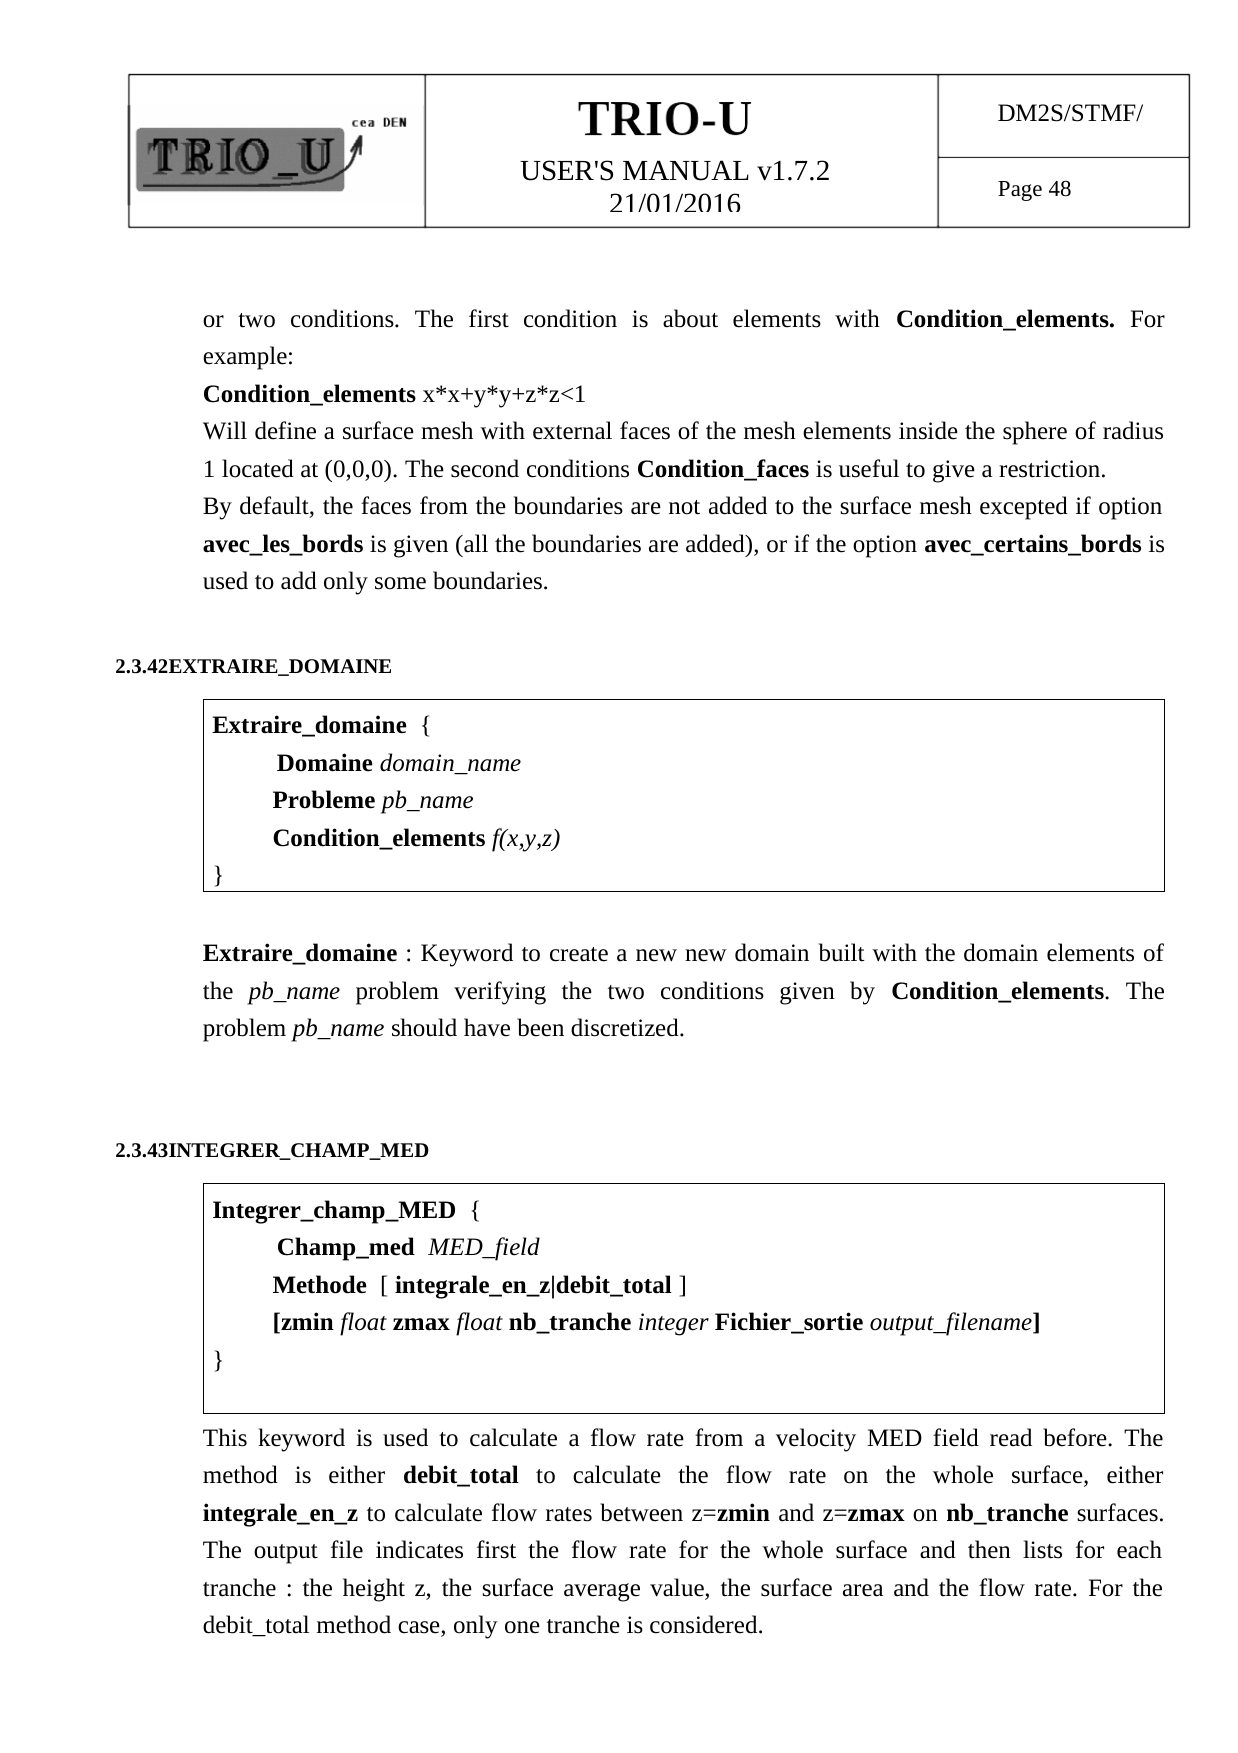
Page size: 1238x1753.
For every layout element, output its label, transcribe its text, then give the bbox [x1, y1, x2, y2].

subtitle INTEGRER_CHAMP_MED [115, 1138, 1164, 1162]
text Integrer_champ_MED { [204, 1184, 1164, 1221]
text Extraire_domaine { [204, 700, 1164, 736]
text Will define a surface mesh with external faces of the mesh elements inside the sphere of radius 1 located at (0,0,0). The second conditions Condition_faces is useful to give a restriction. [203, 408, 1165, 483]
text or two conditions. The first condition is about elements with Condition_elements. For example: [203, 295, 1165, 370]
text Domaine domain_name [204, 736, 1164, 773]
text Champ_med MED_field [204, 1221, 1164, 1258]
subtitle EXTRAIRE_DOMAINE [115, 654, 1164, 678]
text By default, the faces from the boundaries are not added to the surface mesh excepted if option avec_les_bords is given (all the boundaries are added), or if the option avec_certains_bords is used to add only some boundaries. [203, 483, 1165, 595]
text Methode [ integrale_en_z|debit_total ] [204, 1258, 1164, 1296]
text Condition_elements f(x,y,z) [204, 811, 1164, 848]
text [zmin float zmax float nb_tranche integer Fichier_sortie output_filename] [204, 1296, 1164, 1333]
text Probleme pb_name [204, 773, 1164, 811]
text Extraire_domaine : Keyword to create a new new domain built with the domain elements of the pb_name problem verifying the two conditions given by Condition_elements. The problem pb_name should have been discretized. [203, 930, 1165, 1042]
text } [204, 1333, 1164, 1374]
text This keyword is used to calculate a flow rate from a velocity MED field read before. The method is either debit_total to calculate the flow rate on the whole surface, either integrale_en_z to calculate flow rates between z=zmin and z=zmax on nb_tranche surfaces. The output file indicates first the flow rate for the whole surface and then lists for each tranche : the height z, the surface average value, the surface area and the flow rate. For the debit_total method case, only one tranche is considered. [203, 1414, 1165, 1639]
text } [204, 848, 1164, 891]
text Condition_elements x*x+y*y+z*z<1 [203, 370, 1165, 408]
